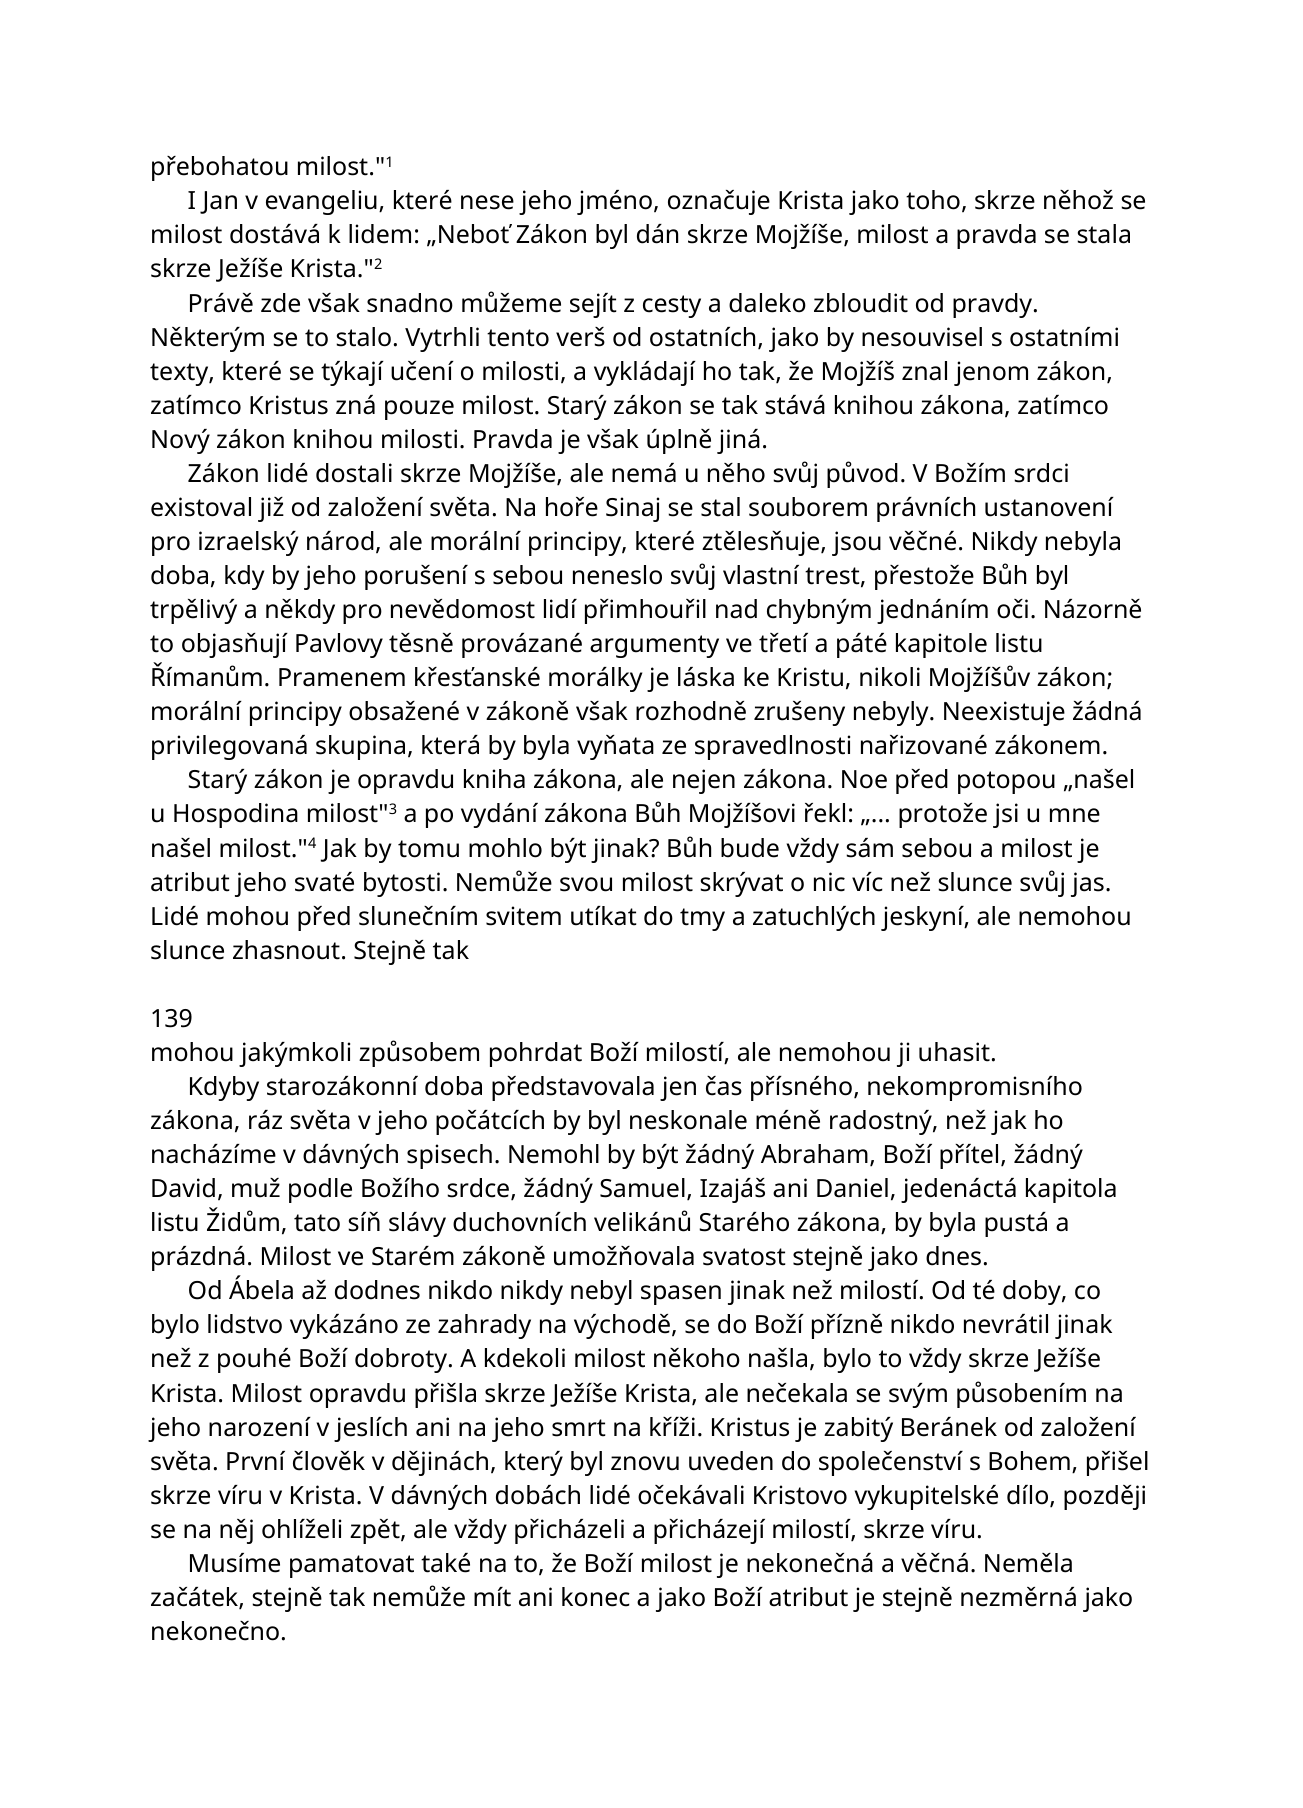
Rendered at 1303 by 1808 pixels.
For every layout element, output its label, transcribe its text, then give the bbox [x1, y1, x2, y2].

text Zákon lidé dostali skrze Mojžíše, ale nemá u něho svůj původ. V Božím srdci existoval již od založení světa. Na hoře Sinaj se stal souborem právních ustanovení pro izraelský národ, ale morální principy, které ztělesňuje, jsou věčné. Nikdy nebyla doba, kdy by jeho porušení s sebou neneslo svůj vlastní trest, přestože Bůh byl trpělivý a někdy pro nevědomost lidí přimhouřil nad chybným jednáním oči. Názorně to objasňují Pavlovy těsně provázané argumenty ve třetí a páté kapitole listu Římanům. Pramenem křesťanské morálky je láska ke Kristu, nikoli Mojžíšův zákon; morální principy obsažené v zákoně však rozhodně zrušeny nebyly. Neexistuje žádná privilegovaná skupina, která by byla vyňata ze spravedlnosti nařizované zákonem. [150, 456, 1152, 762]
text přebohatou milost."1 [150, 149, 1152, 183]
text I Jan v evangeliu, které nese jeho jméno, označuje Krista jako toho, skrze něhož se milost dostává k lidem: „Neboť Zákon byl dán skrze Mojžíše, milost a pravda se stala skrze Ježíše Krista."2 [150, 183, 1152, 285]
text Kdyby starozákonní doba představovala jen čas přísného, nekompromisního zákona, ráz světa v jeho počátcích by byl neskonale méně radostný, než jak ho nacházíme v dávných spisech. Nemohl by být žádný Abraham, Boží přítel, žádný David, muž podle Božího srdce, žádný Samuel, Izajáš ani Daniel, jedenáctá kapitola listu Židům, tato síň slávy duchovních velikánů Starého zákona, by byla pustá a prázdná. Milost ve Starém zákoně umožňovala svatost stejně jako dnes. [150, 1069, 1152, 1273]
text Od Ábela až dodnes nikdo nikdy nebyl spasen jinak než milostí. Od té doby, co bylo lidstvo vykázáno ze zahrady na východě, se do Boží přízně nikdo nevrátil jinak než z pouhé Boží dobroty. A kdekoli milost někoho našla, bylo to vždy skrze Ježíše Krista. Milost opravdu přišla skrze Ježíše Krista, ale nečekala se svým působením na jeho narození v jeslích ani na jeho smrt na kříži. Kristus je zabitý Beránek od založení světa. První člověk v dějinách, který byl znovu uveden do společenství s Bohem, přišel skrze víru v Krista. V dávných dobách lidé očekávali Kristovo vykupitelské dílo, později se na něj ohlíželi zpět, ale vždy přicházeli a přicházejí milostí, skrze víru. [150, 1273, 1152, 1546]
text Starý zákon je opravdu kniha zákona, ale nejen zákona. Noe před potopou „našel u Hospodina milost"3 a po vydání zákona Bůh Mojžíšovi řekl: „... protože jsi u mne našel milost."4 Jak by tomu mohlo být jinak? Bůh bude vždy sám sebou a milost je atribut jeho svaté bytosti. Nemůže svou milost skrývat o nic víc než slunce svůj jas. Lidé mohou před slunečním svitem utíkat do tmy a zatuchlých jeskyní, ale nemohou slunce zhasnout. Stejně tak [150, 762, 1152, 966]
text Musíme pamatovat také na to, že Boží milost je nekonečná a věčná. Neměla začátek, stejně tak nemůže mít ani konec a jako Boží atribut je stejně nezměrná jako nekonečno. [150, 1546, 1152, 1648]
text Právě zde však snadno můžeme sejít z cesty a daleko zbloudit od pravdy. Některým se to stalo. Vytrhli tento verš od ostatních, jako by nesouvisel s ostatními texty, které se týkají učení o milosti, a vykládají ho tak, že Mojžíš znal jenom zákon, zatímco Kristus zná pouze milost. Starý zákon se tak stává knihou zákona, zatímco Nový zákon knihou milosti. Pravda je však úplně jiná. [150, 285, 1152, 456]
text mohou jakýmkoli způsobem pohrdat Boží milostí, ale nemohou ji uhasit. [150, 1034, 1152, 1069]
text 139 [150, 1001, 1152, 1034]
